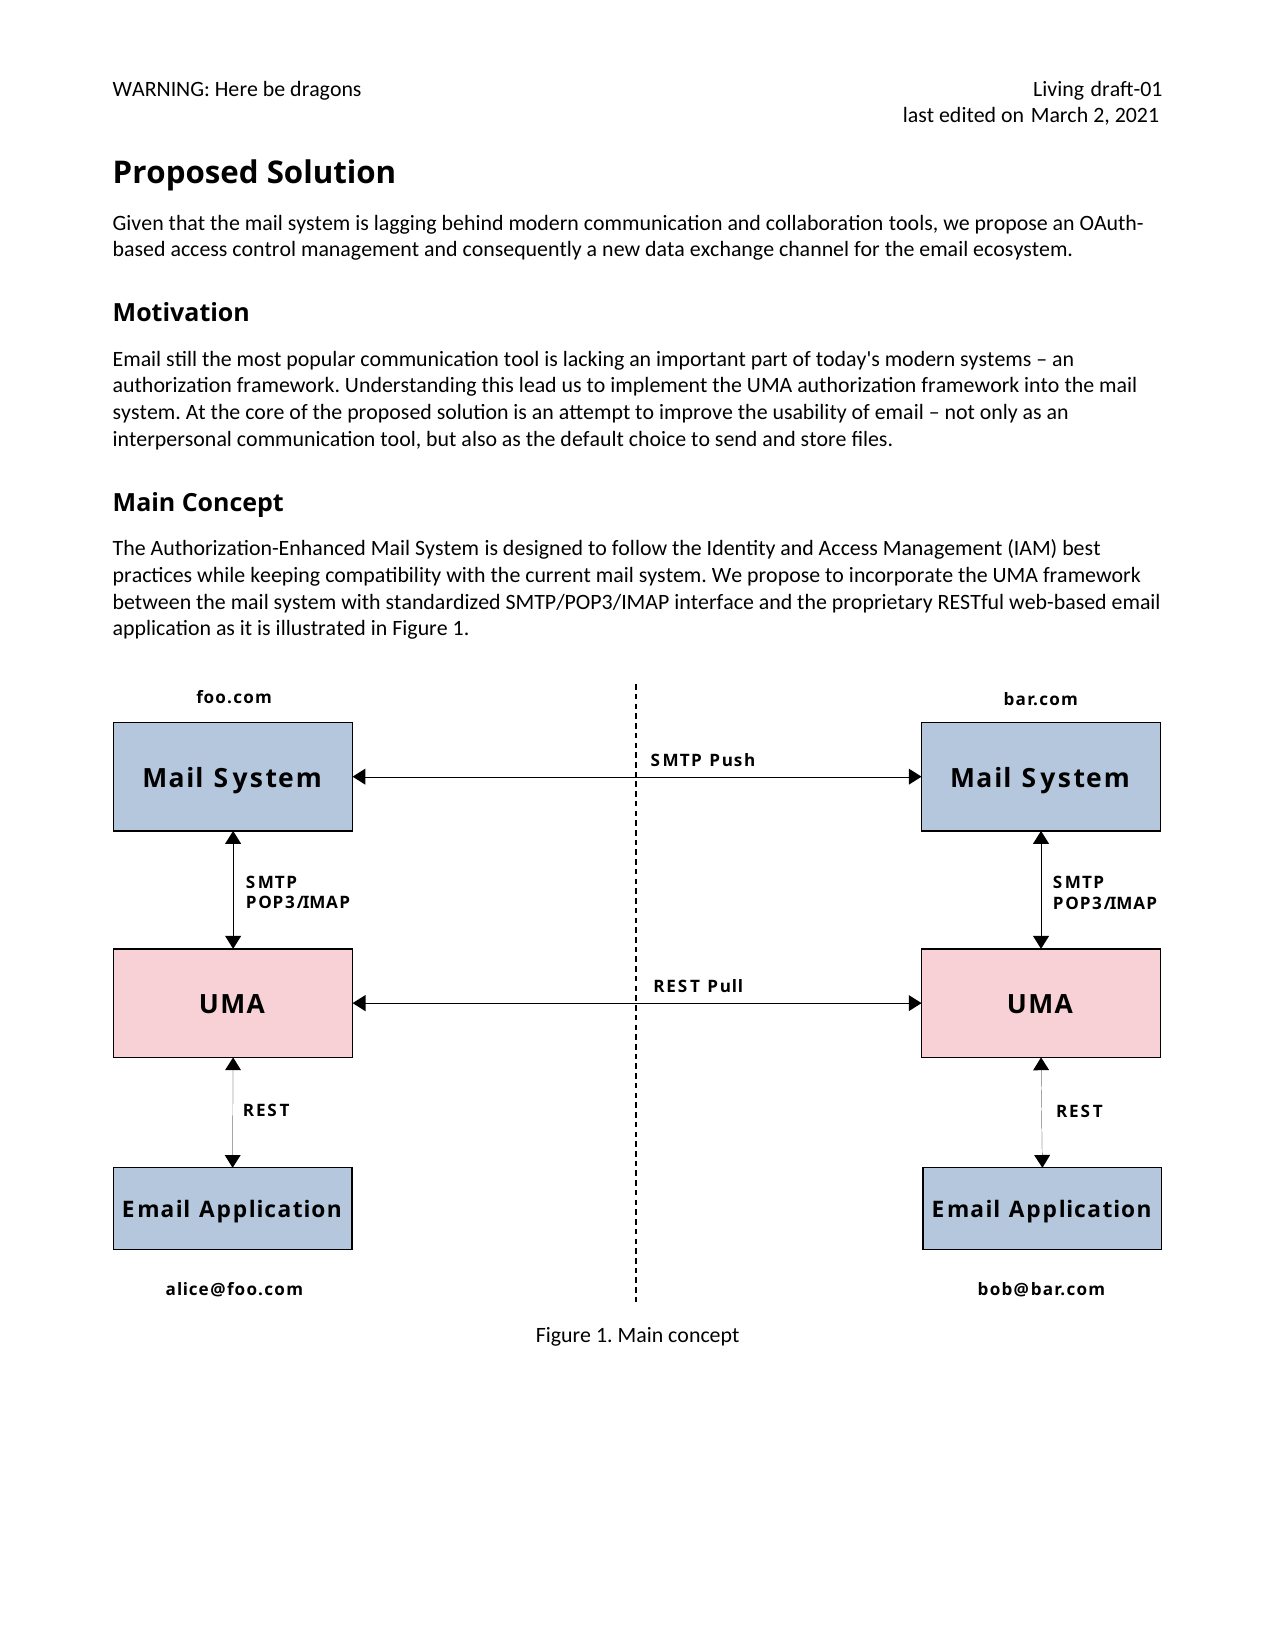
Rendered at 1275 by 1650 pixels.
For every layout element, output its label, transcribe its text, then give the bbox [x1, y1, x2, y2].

text Figure 1. Main concept [112, 700, 1162, 1348]
text Motivation [112, 295, 1162, 329]
text Given that the mail system is lagging behind modern communication and collaboration tools, we propose an OAuth-based access control management and consequently a new data exchange channel for the email ecosystem. [112, 209, 1162, 262]
text Main Concept [112, 484, 1162, 518]
text Proposed Solution [112, 150, 1162, 193]
text The Authorization-Enhanced Mail System is designed to follow the Identity and Access Management (IAM) best practices while keeping compatibility with the current mail system. We propose to incorporate the UMA framework between the mail system with standardized SMTP/POP3/IMAP interface and the proprietary RESTful web-based email application as it is illustrated in Figure 1. [112, 534, 1162, 641]
text Email still the most popular communication tool is lacking an important part of today's modern systems – an authorization framework. Understanding this lead us to implement the UMA authorization framework into the mail system. At the core of the proposed solution is an attempt to improve the usability of email – not only as an interpersonal communication tool, but also as the default choice to send and store files. [112, 345, 1162, 452]
